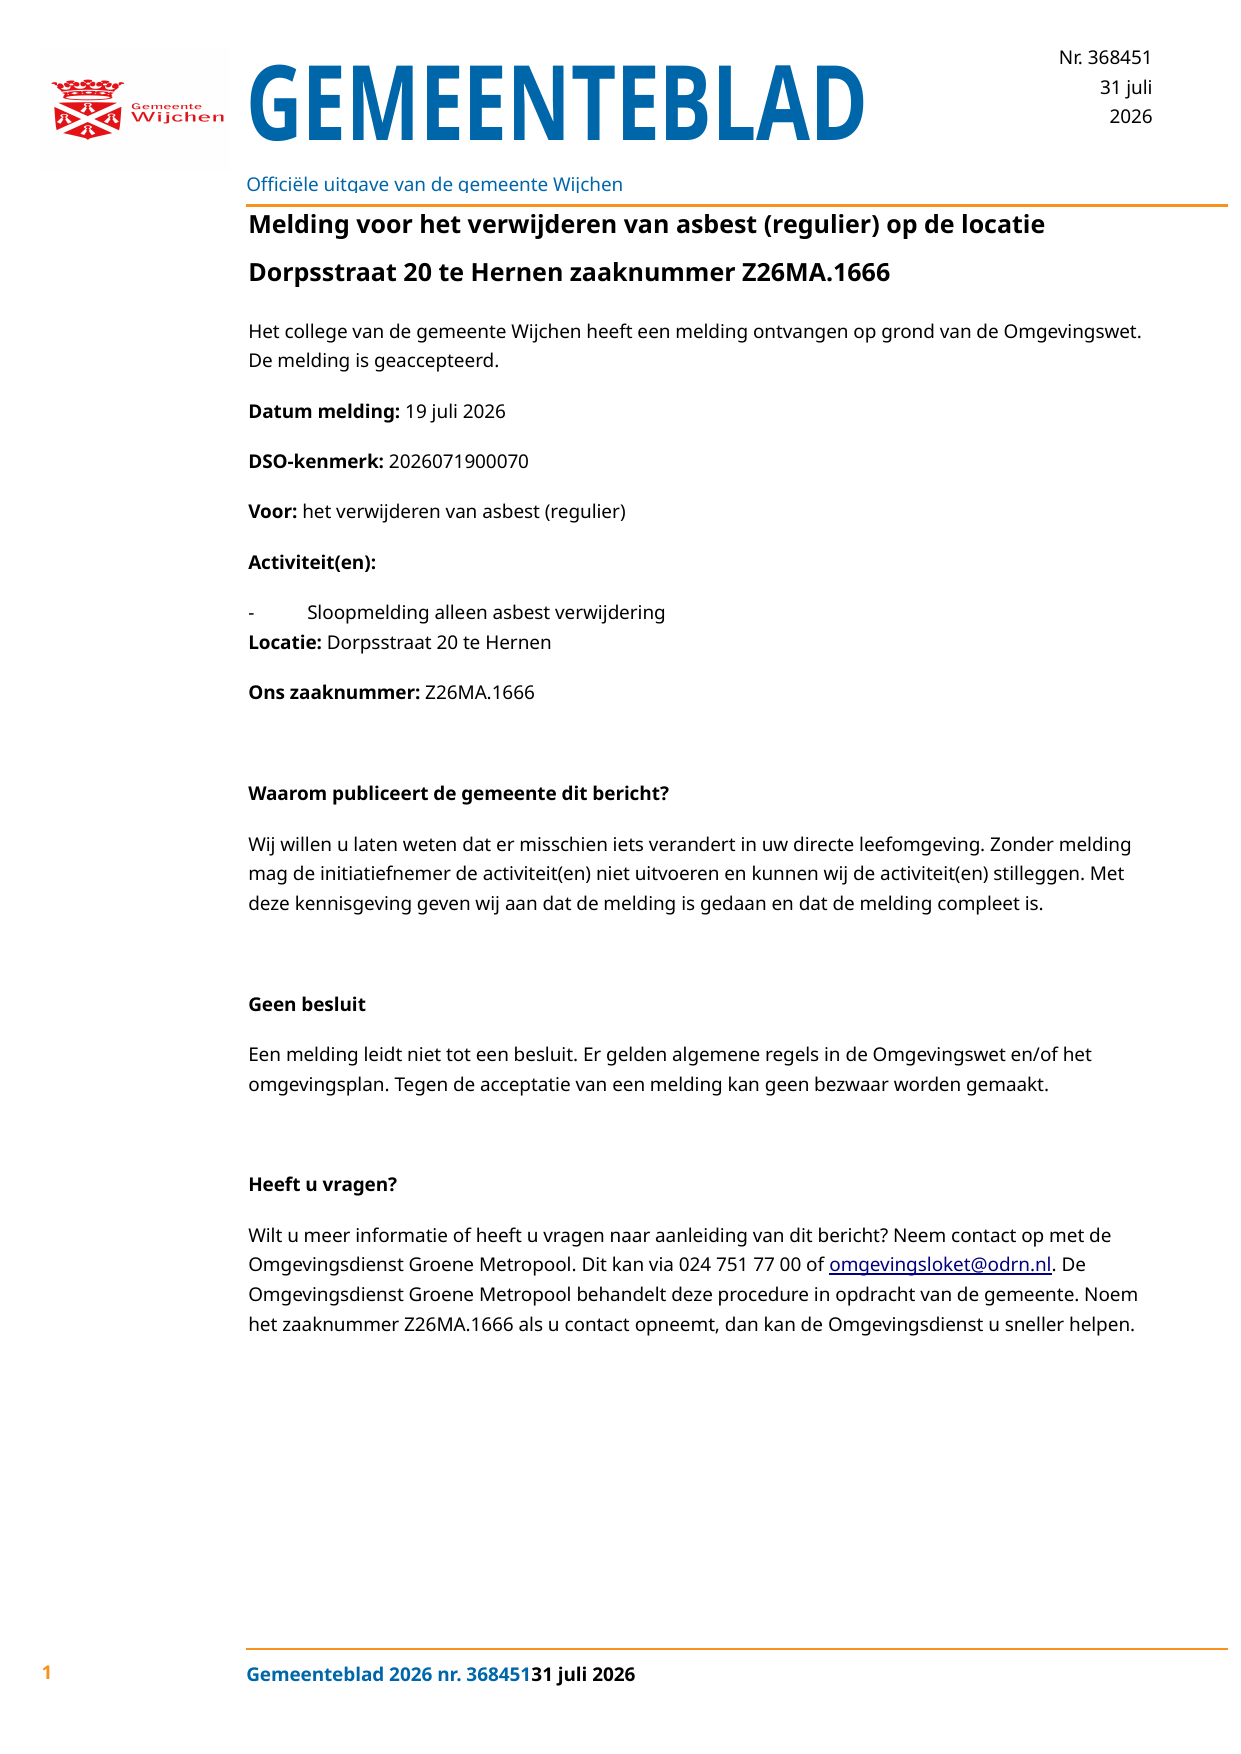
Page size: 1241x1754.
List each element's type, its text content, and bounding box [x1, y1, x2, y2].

text Het college van de gemeente Wijchen heeft een melding ontvangen op grond van de Omgevingswet. De melding is geaccepteerd. [248, 318, 1152, 373]
text Wilt u meer informatie of heeft u vragen naar aanleiding van dit bericht? Neem contact op met de Omgevingsdienst Groene Metropool. Dit kan via 024 751 77 00 of omgevingsloket@odrn.nl. De Omgevingsdienst Groene Metropool behandelt deze procedure in opdracht van de gemeente. Noem het zaaknummer Z26MA.1666 als u contact opneemt, dan kan de Omgevingsdienst u sneller helpen. [248, 1222, 1152, 1337]
text Geen besluit [248, 991, 1152, 1017]
picture [41, 47, 231, 172]
text Ons zaaknummer: Z26MA.1666 [248, 679, 1152, 705]
text Wij willen u laten weten dat er misschien iets verandert in uw directe leefomgeving. Zonder melding mag de initiatiefnemer de activiteit(en) niet uitvoeren en kunnen wij de activiteit(en) stilleggen. Met deze kennisgeving geven wij aan dat de melding is gedaan en dat de melding compleet is. [248, 831, 1152, 916]
text Datum melding: 19 juli 2026 [248, 398, 1152, 424]
text Locatie: Dorpsstraat 20 te Hernen [248, 629, 1152, 655]
text Een melding leidt niet tot een besluit. Er gelden algemene regels in de Omgevingswet en/of het omgevingsplan. Tegen de acceptatie van een melding kan geen bezwaar worden gemaakt. [248, 1041, 1152, 1097]
text Voor: het verwijderen van asbest (regulier) [248, 499, 1152, 524]
text Heeft u vragen? [248, 1172, 1152, 1197]
text Waarom publiceert de gemeente dit bericht? [248, 780, 1152, 806]
text Melding voor het verwijderen van asbest (regulier) op de locatie Dorpsstraat 20 te Hernen zaaknummer Z26MA.1666 [248, 207, 1152, 288]
text Activiteit(en): [248, 549, 1152, 575]
text DSO-kenmerk: 2026071900070 [248, 448, 1152, 474]
list Sloopmelding alleen asbest verwijdering [248, 599, 1152, 625]
